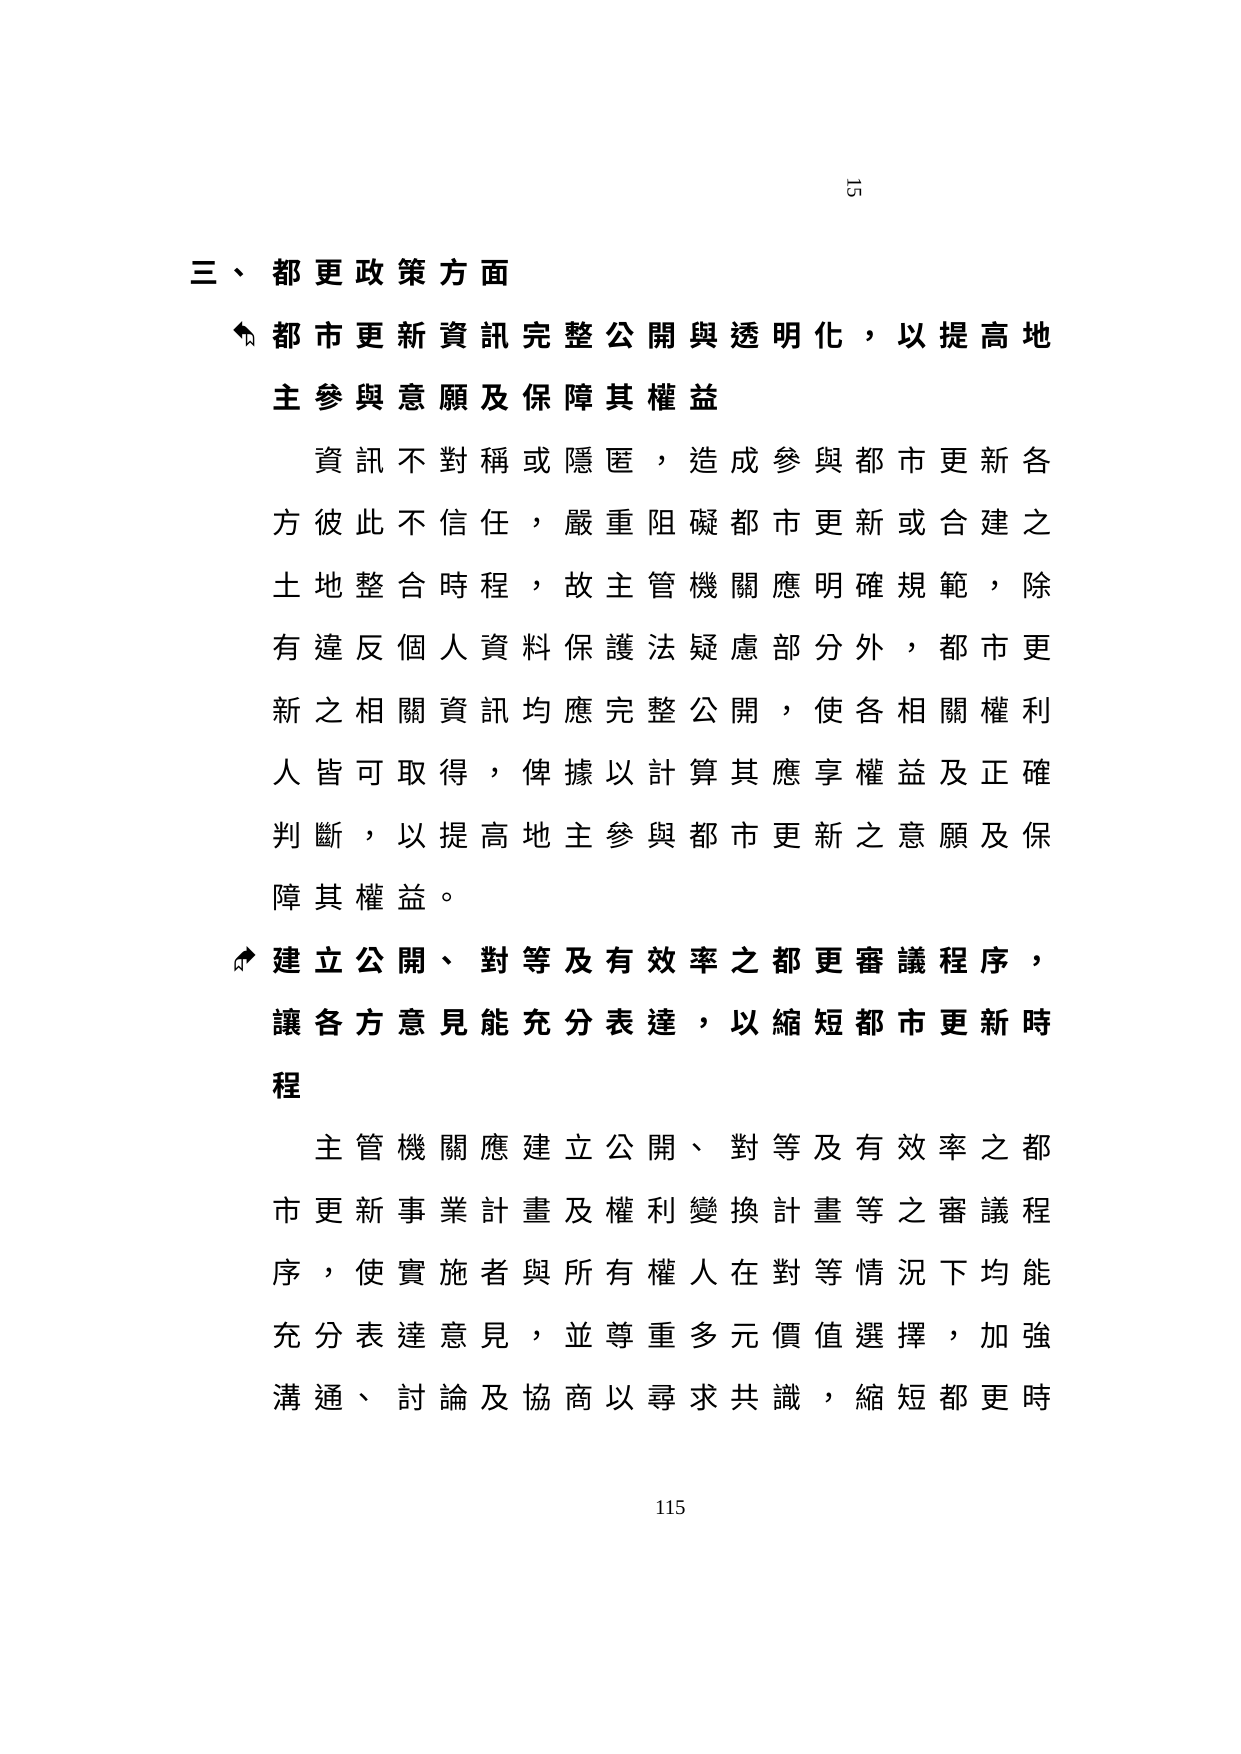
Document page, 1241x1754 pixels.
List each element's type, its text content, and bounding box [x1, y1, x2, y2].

text 都市更新資訊完整公開與透明化，以提高地主參與意願及保障其權益 [205, 292, 1058, 417]
text 主管機關應建立公開、對等及有效率之都市更新事業計畫及權利變換計畫等之審議程序，使實施者與所有權人在對等情況下均能充分表達意見，並尊重多元價值選擇，加強溝通、討論及協商以尋求共識，縮短都更時 [242, 1104, 1058, 1417]
text 建立公開、對等及有效率之都更審議程序，讓各方意見能充分表達，以縮短都市更新時程 [210, 917, 1058, 1104]
text 資訊不對稱或隱匿，造成參與都市更新各方彼此不信任，嚴重阻礙都市更新或合建之土地整合時程，故主管機關應明確規範，除有違反個人資料保護法疑慮部分外，都市更新之相關資訊均應完整公開，使各相關權利人皆可取得，俾據以計算其應享權益及正確判斷，以提高地主參與都市更新之意願及保障其權益。 [242, 417, 1058, 917]
text 三、都更政策方面 [183, 229, 1058, 292]
